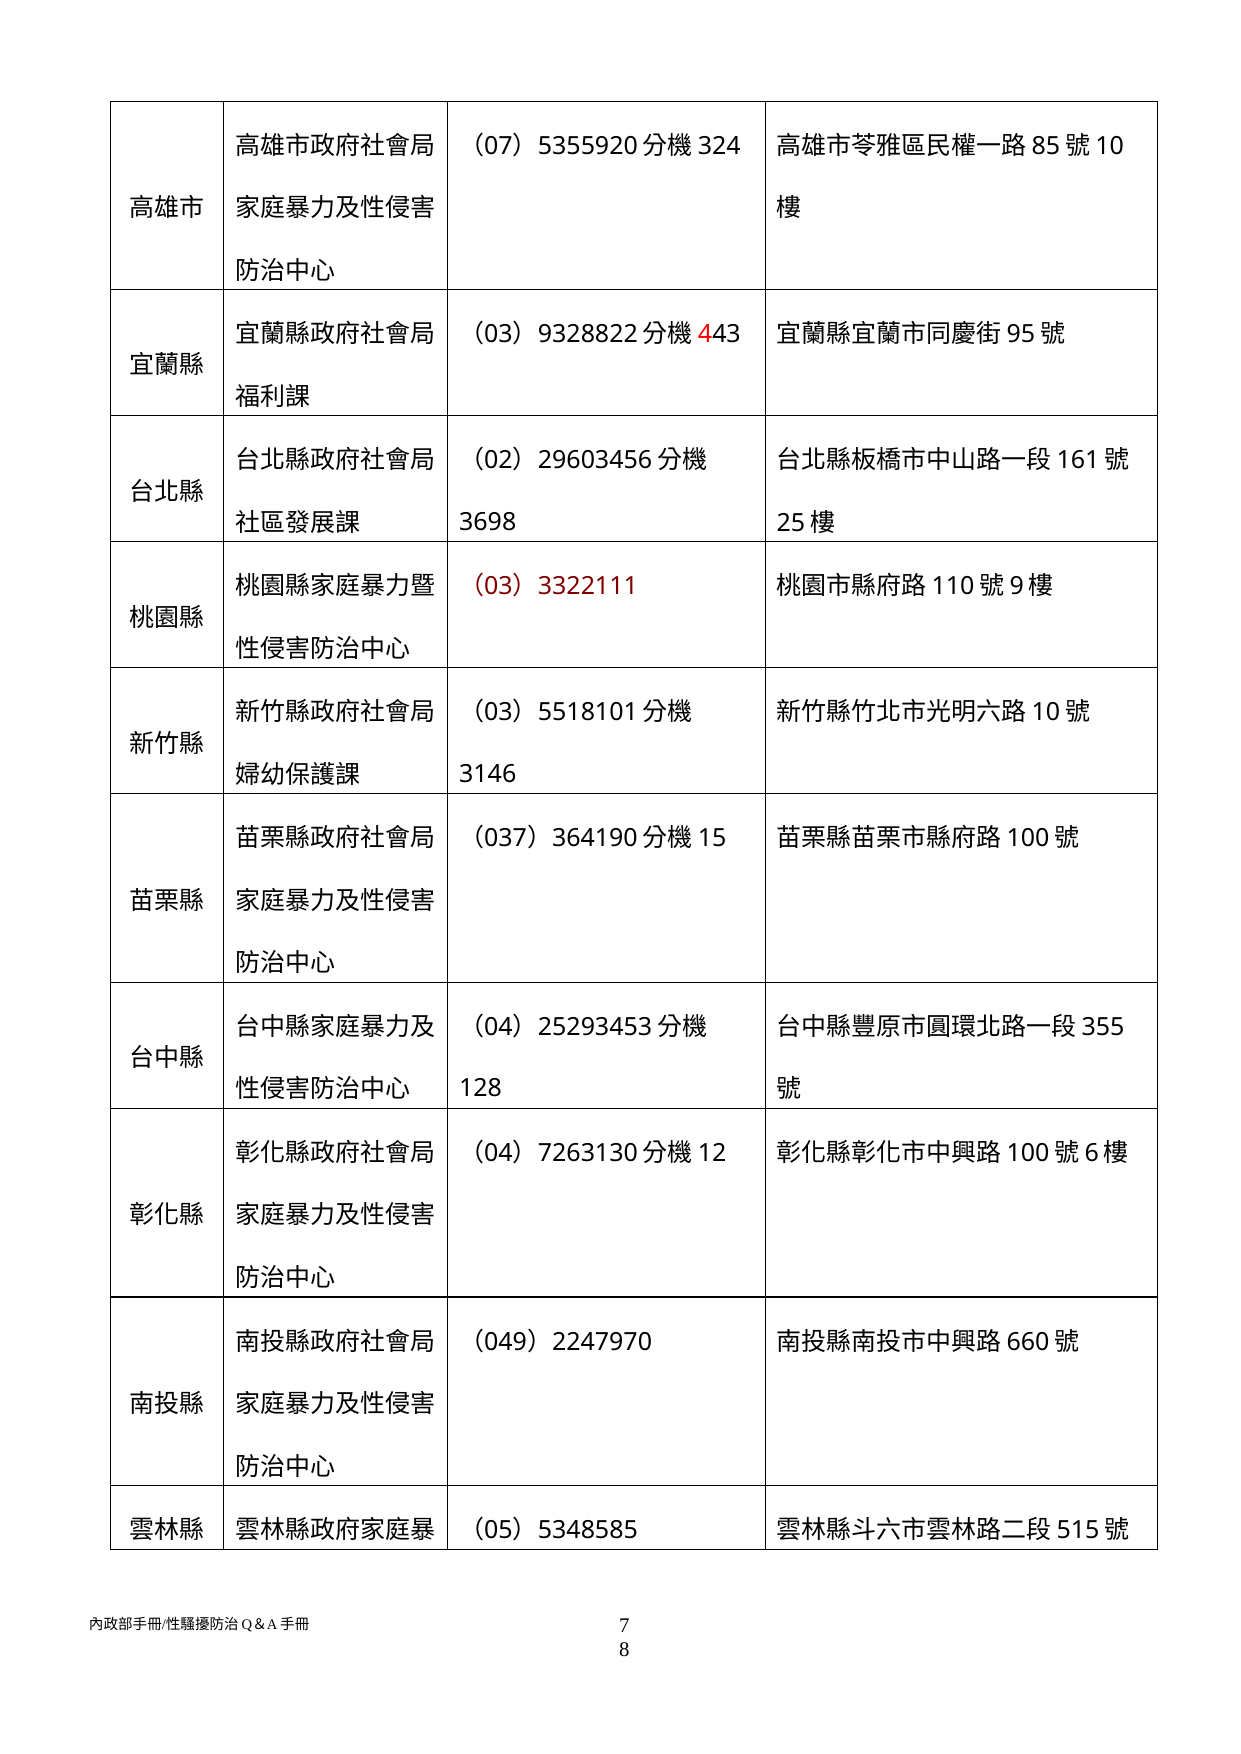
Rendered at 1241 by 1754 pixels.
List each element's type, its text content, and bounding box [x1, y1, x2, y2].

table_cell 台北縣政府社會局社區發展課 [224, 416, 447, 541]
table_cell 苗栗縣 [111, 794, 223, 982]
table_cell （02）29603456分機3698 [448, 416, 765, 541]
table_cell （04）25293453分機128 [448, 983, 765, 1108]
table_cell 宜蘭縣政府社會局福利課 [224, 290, 447, 415]
table_cell 桃園市縣府路110號9樓 [766, 542, 1157, 667]
table_cell 南投縣 [111, 1298, 223, 1485]
table_cell 雲林縣斗六市雲林路二段515號 [766, 1486, 1157, 1548]
table_cell 台北縣 [111, 416, 223, 541]
table_cell （037）364190分機15 [448, 794, 765, 982]
table_cell 台中縣家庭暴力及性侵害防治中心 [224, 983, 447, 1108]
table_cell （05）5348585 [448, 1486, 765, 1548]
table_cell （03）9328822分機443 [448, 290, 765, 415]
table_cell 台北縣板橋市中山路一段161號25樓 [766, 416, 1157, 541]
table_cell 新竹縣政府社會局婦幼保護課 [224, 668, 447, 793]
table_cell 南投縣政府社會局家庭暴力及性侵害防治中心 [224, 1298, 447, 1485]
table_cell 新竹縣 [111, 668, 223, 793]
table_cell 台中縣豐原市圓環北路一段355號 [766, 983, 1157, 1108]
table_cell （049）2247970 [448, 1298, 765, 1485]
table_cell 苗栗縣政府社會局家庭暴力及性侵害防治中心 [224, 794, 447, 982]
table_cell 彰化縣彰化市中興路100號6樓 [766, 1109, 1157, 1296]
table_cell （03）5518101分機3146 [448, 668, 765, 793]
table_cell 桃園縣 [111, 542, 223, 667]
table_cell 高雄市苓雅區民權一路85號10樓 [766, 102, 1157, 289]
table_cell 南投縣南投市中興路660號 [766, 1298, 1157, 1485]
table_cell （03）3322111 [448, 542, 765, 667]
table_cell （04）7263130分機12 [448, 1109, 765, 1296]
table_cell 桃園縣家庭暴力暨性侵害防治中心 [224, 542, 447, 667]
table_cell 雲林縣 [111, 1486, 223, 1548]
table_cell 高雄市 [111, 102, 223, 289]
table_cell 雲林縣政府家庭暴 [224, 1486, 447, 1548]
table_cell 新竹縣竹北市光明六路10號 [766, 668, 1157, 793]
table_cell 宜蘭縣 [111, 290, 223, 415]
table_cell 彰化縣 [111, 1109, 223, 1296]
table_cell 宜蘭縣宜蘭市同慶街95號 [766, 290, 1157, 415]
table_cell 台中縣 [111, 983, 223, 1108]
table_cell 苗栗縣苗栗市縣府路100號 [766, 794, 1157, 982]
table_cell （07）5355920分機324 [448, 102, 765, 289]
table_cell 高雄市政府社會局家庭暴力及性侵害防治中心 [224, 102, 447, 289]
table_cell 彰化縣政府社會局家庭暴力及性侵害防治中心 [224, 1109, 447, 1296]
